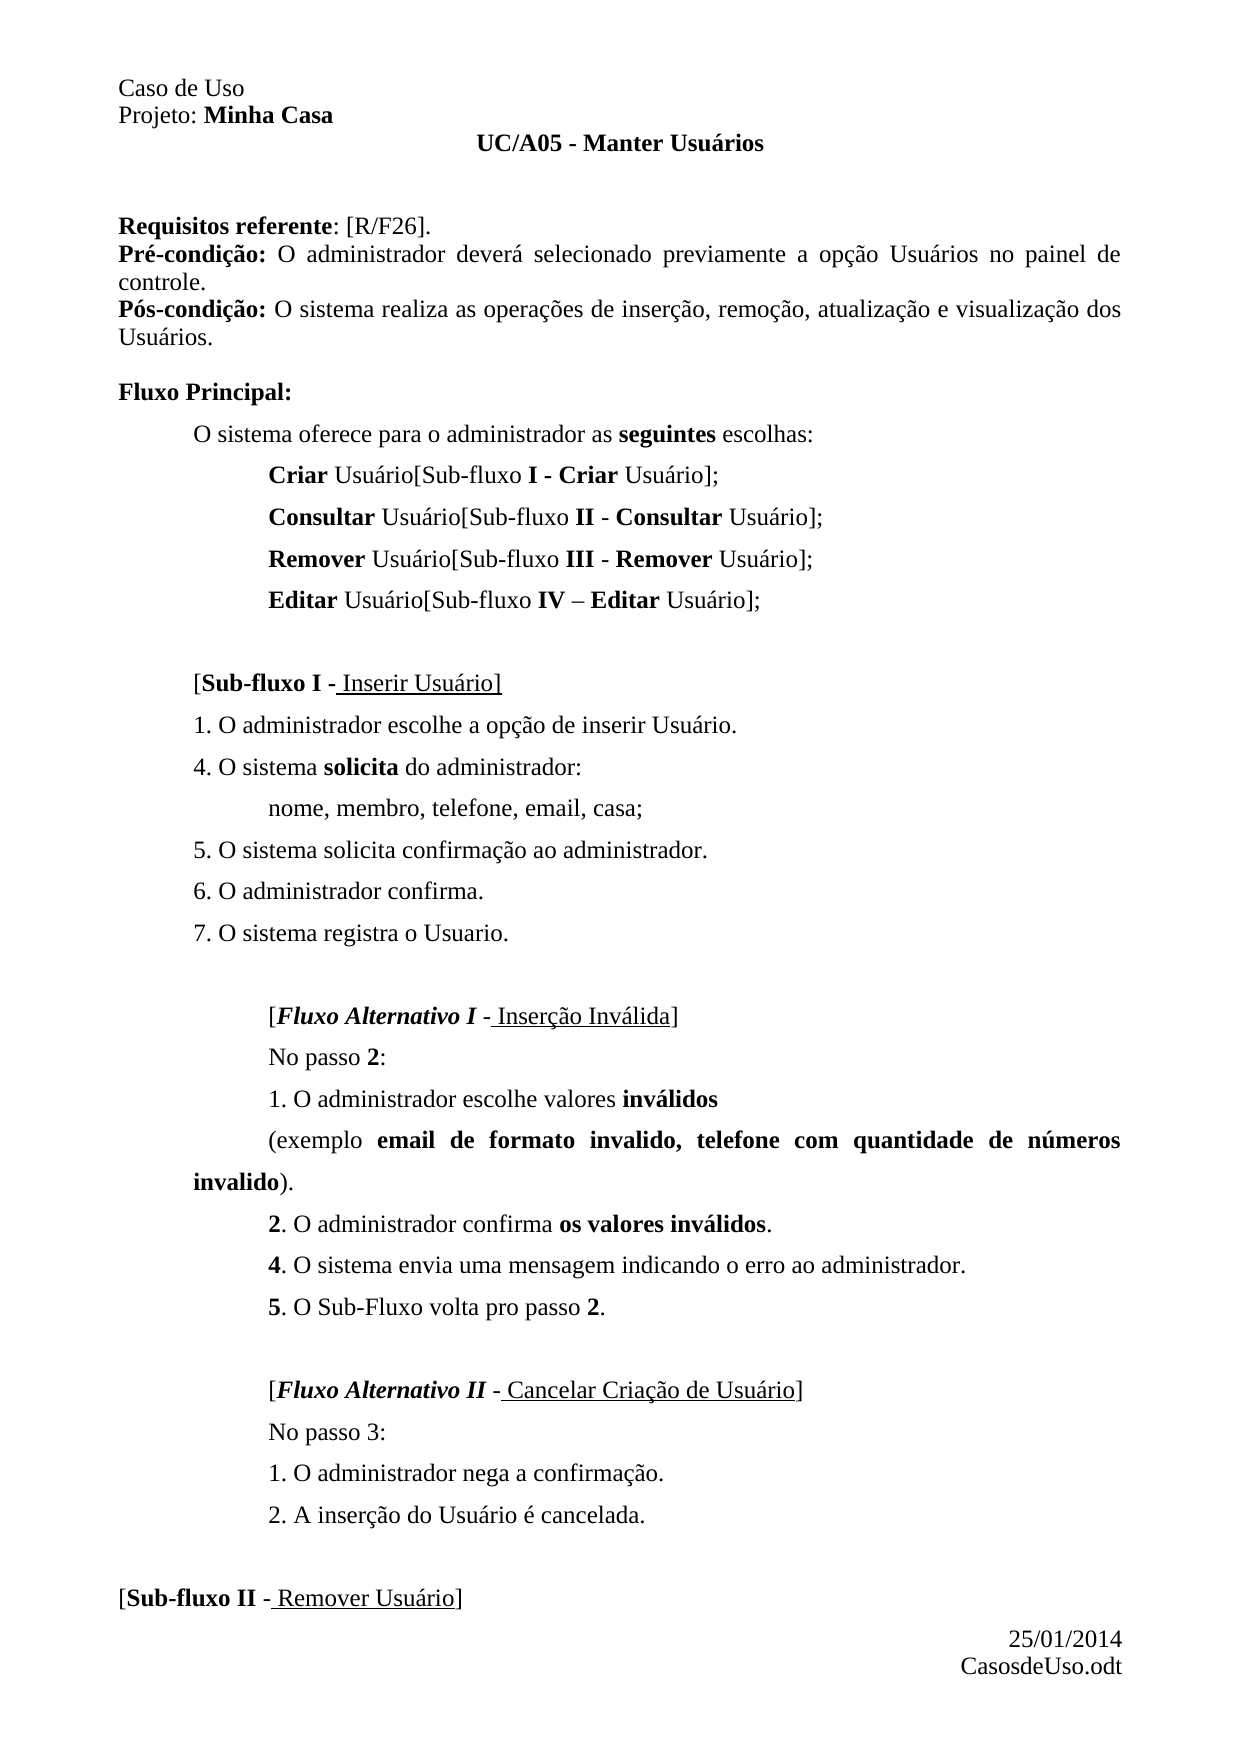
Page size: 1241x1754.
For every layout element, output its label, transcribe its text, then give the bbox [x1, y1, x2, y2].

text Editar Usuário[Sub-fluxo IV – Editar Usuário]; [193, 586, 1122, 614]
text 7. O sistema registra o Usuario. [118, 919, 1122, 947]
text Remover Usuário[Sub-fluxo III - Remover Usuário]; [193, 545, 1122, 572]
text 5. O sistema solicita confirmação ao administrador. [118, 836, 1122, 863]
text [Sub-fluxo I - Inserir Usuário] [118, 669, 1122, 697]
text 1. O administrador escolhe a opção de inserir Usuário. [118, 711, 1122, 739]
text Criar Usuário[Sub-fluxo I - Criar Usuário]; [118, 462, 1122, 489]
text No passo 3: [193, 1418, 1122, 1445]
text 6. O administrador confirma. [118, 877, 1122, 905]
text 1. O administrador nega a confirmação. [193, 1459, 1122, 1487]
text nome, membro, telefone, email, casa; [268, 794, 1122, 822]
text Fluxo Principal: [118, 378, 1122, 406]
text 1. O administrador escolhe valores inválidos [193, 1085, 1122, 1113]
text Consultar Usuário[Sub-fluxo II - Consultar Usuário]; [193, 503, 1122, 531]
text [Fluxo Alternativo II - Cancelar Criação de Usuário] [193, 1376, 1122, 1404]
text (exemplo email de formato invalido, telefone com quantidade de números invalido). [193, 1127, 1122, 1196]
text [Fluxo Alternativo I - Inserção Inválida] [193, 1002, 1122, 1030]
text O sistema oferece para o administrador as seguintes escolhas: [118, 420, 1122, 448]
text UC/A05 - Manter Usuários [118, 129, 1122, 157]
text 5. O Sub-Fluxo volta pro passo 2. [193, 1293, 1122, 1321]
text 4. O sistema envia uma mensagem indicando o erro ao administrador. [193, 1251, 1122, 1279]
text Pós-condição: O sistema realiza as operações de inserção, remoção, atualização e visualização dos Usuários. [118, 295, 1122, 351]
text No passo 2: [193, 1043, 1122, 1071]
text 2. A inserção do Usuário é cancelada. [193, 1501, 1122, 1528]
text Pré-condição: O administrador deverá selecionado previamente a opção Usuários no painel de controle. [118, 240, 1122, 295]
text Requisitos referente: [R/F26]. [118, 212, 1122, 240]
text [Sub-fluxo II - Remover Usuário] [118, 1584, 1122, 1612]
text 4. O sistema solicita do administrador: [118, 753, 1122, 780]
text 2. O administrador confirma os valores inválidos. [193, 1210, 1122, 1237]
